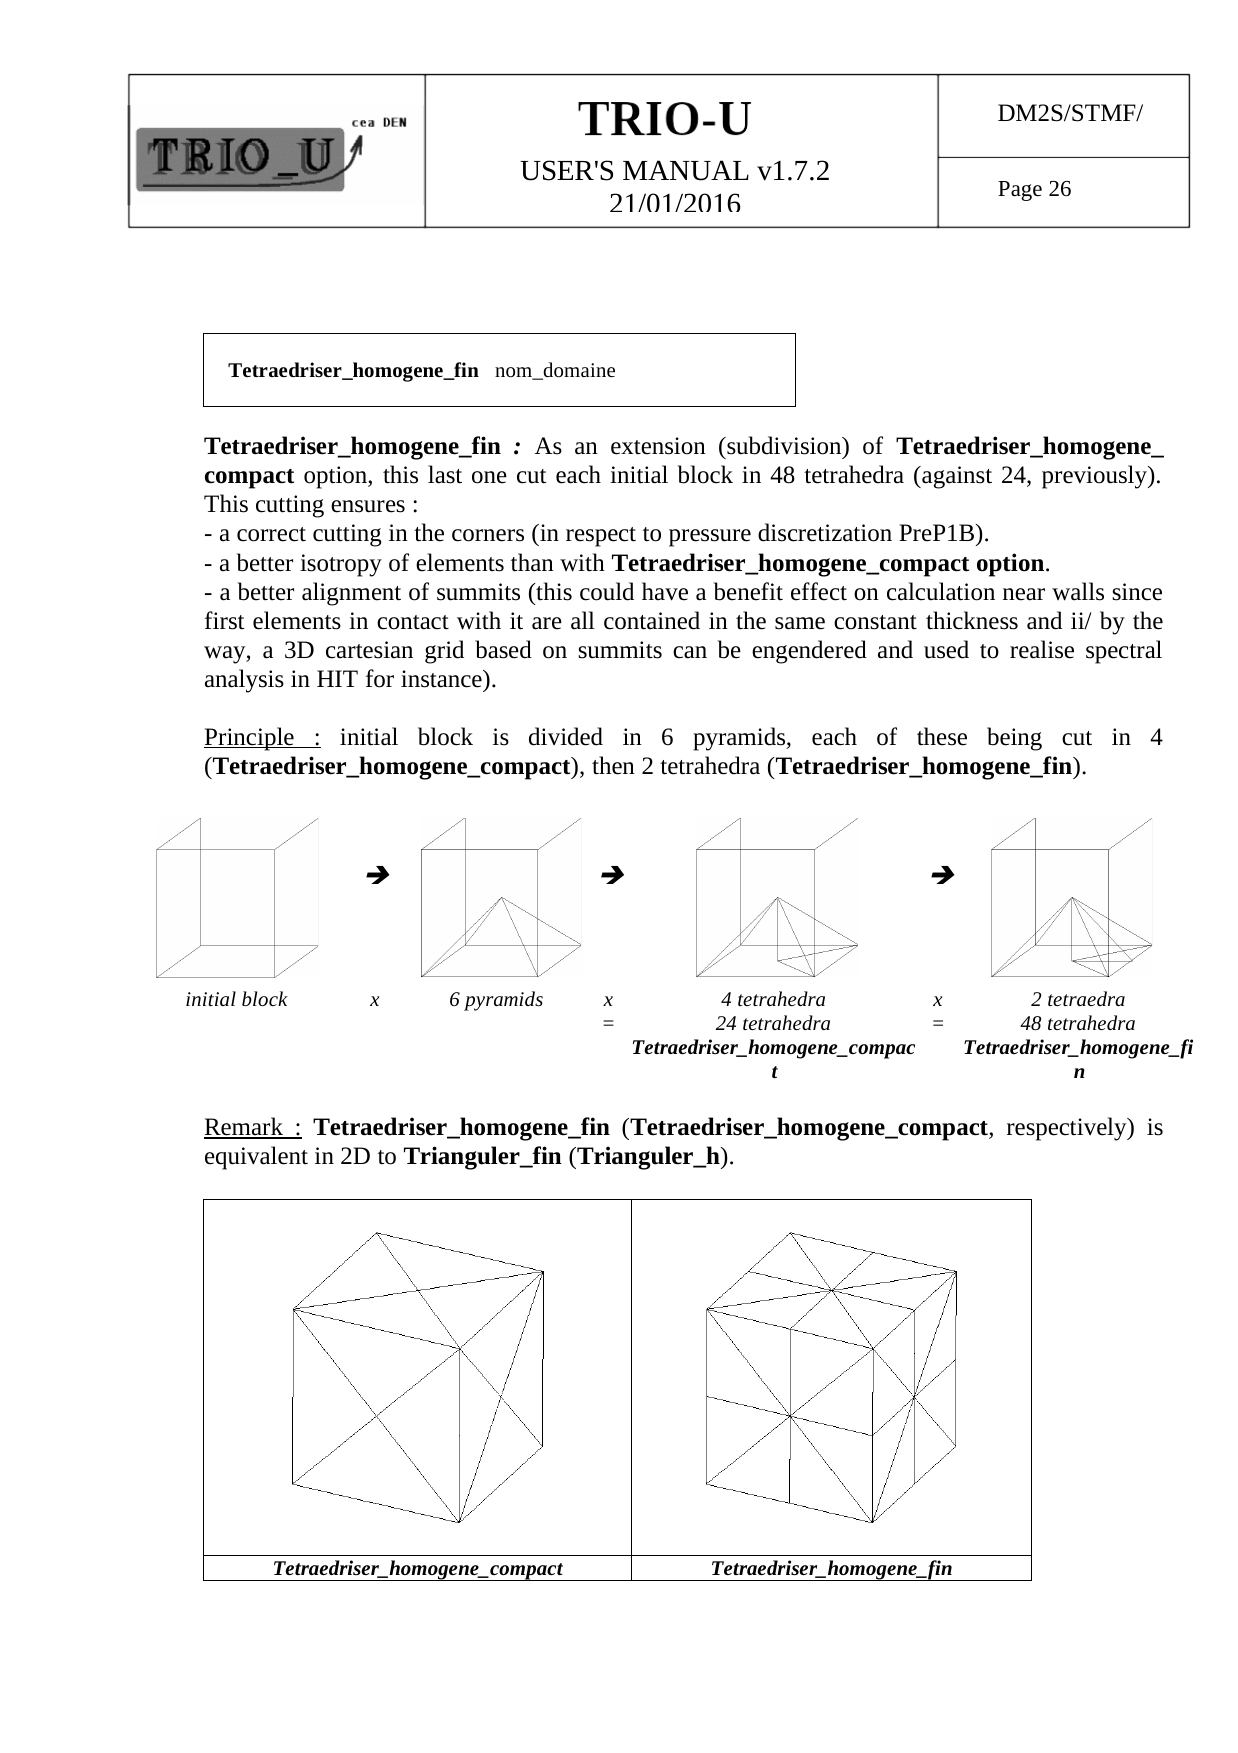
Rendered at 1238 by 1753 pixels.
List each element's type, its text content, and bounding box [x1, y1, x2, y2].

picture [991, 818, 1153, 977]
table_cell 24 tetrahedra [629, 1011, 927, 1035]
table_header [405, 809, 597, 987]
table_header [204, 1200, 631, 1554]
table_cell [927, 1035, 958, 1083]
table_cell 6 pyramids [405, 987, 597, 1011]
table_header [629, 809, 927, 987]
table_cell [597, 1035, 629, 1083]
table_cell Tetraedriser_homogene_fin [958, 1035, 1208, 1083]
text - a correct cutting in the corners (in respect to pressure discretization PreP1B). [204, 518, 1164, 547]
table_cell Tetraedriser_homogene_compact [204, 1556, 631, 1580]
picture [421, 818, 582, 977]
table_cell Tetraedriser_homogene_compact [629, 1035, 927, 1083]
table_cell x [597, 987, 629, 1011]
table_cell [350, 1011, 404, 1035]
picture [696, 818, 858, 977]
picture [156, 818, 319, 978]
table_header [139, 809, 350, 987]
table_cell [405, 1035, 597, 1083]
table_header [632, 1200, 1031, 1554]
table_cell 2 tetraedra [958, 987, 1208, 1011]
table_cell initial block [139, 987, 350, 1011]
text Tetraedriser_homogene_fin : As an extension (subdivision) of Tetraedriser_homogene_ compact option, this last one cut each initial block in 48 tetrahedra (against 24, previously). This cutting ensures : [204, 431, 1164, 518]
table_cell 4 tetrahedra [629, 987, 927, 1011]
table_cell [139, 1011, 350, 1035]
text - a better alignment of summits (this could have a benefit effect on calculation near walls since first elements in contact with it are all contained in the same constant thickness and ii/ by the way, a 3D cartesian grid based on summits can be engendered and used to realise spectral analysis in HIT for instance). [204, 576, 1164, 693]
table_cell = [927, 1011, 958, 1035]
table_cell Tetraedriser_homogene_fin [632, 1556, 1031, 1580]
text Principle : initial block is divided in 6 pyramids, each of these being cut in 4 (Tetraedriser_homogene_compact), then 2 tetrahedra (Tetraedriser_homogene_fin). [204, 722, 1164, 780]
text - a better isotropy of elements than with Tetraedriser_homogene_compact option. [204, 547, 1164, 576]
table_header  [597, 809, 629, 987]
table_cell [405, 1011, 597, 1035]
table_cell [350, 1035, 404, 1083]
table_cell x [350, 987, 404, 1011]
text Remark : Tetraedriser_homogene_fin (Tetraedriser_homogene_compact, respectively) is equivalent in 2D to Trianguler_fin (Trianguler_h). [204, 1112, 1164, 1170]
table_cell [139, 1035, 350, 1083]
table_cell 48 tetrahedra [958, 1011, 1208, 1035]
picture [670, 1209, 992, 1546]
table_header [958, 809, 1208, 987]
table_header  [927, 809, 958, 987]
table_header Tetraedriser_homogene_fin nom_domaine [204, 334, 795, 406]
table_cell = [597, 1011, 629, 1035]
table_cell x [927, 987, 958, 1011]
table_header  [350, 809, 404, 987]
picture [256, 1209, 578, 1546]
